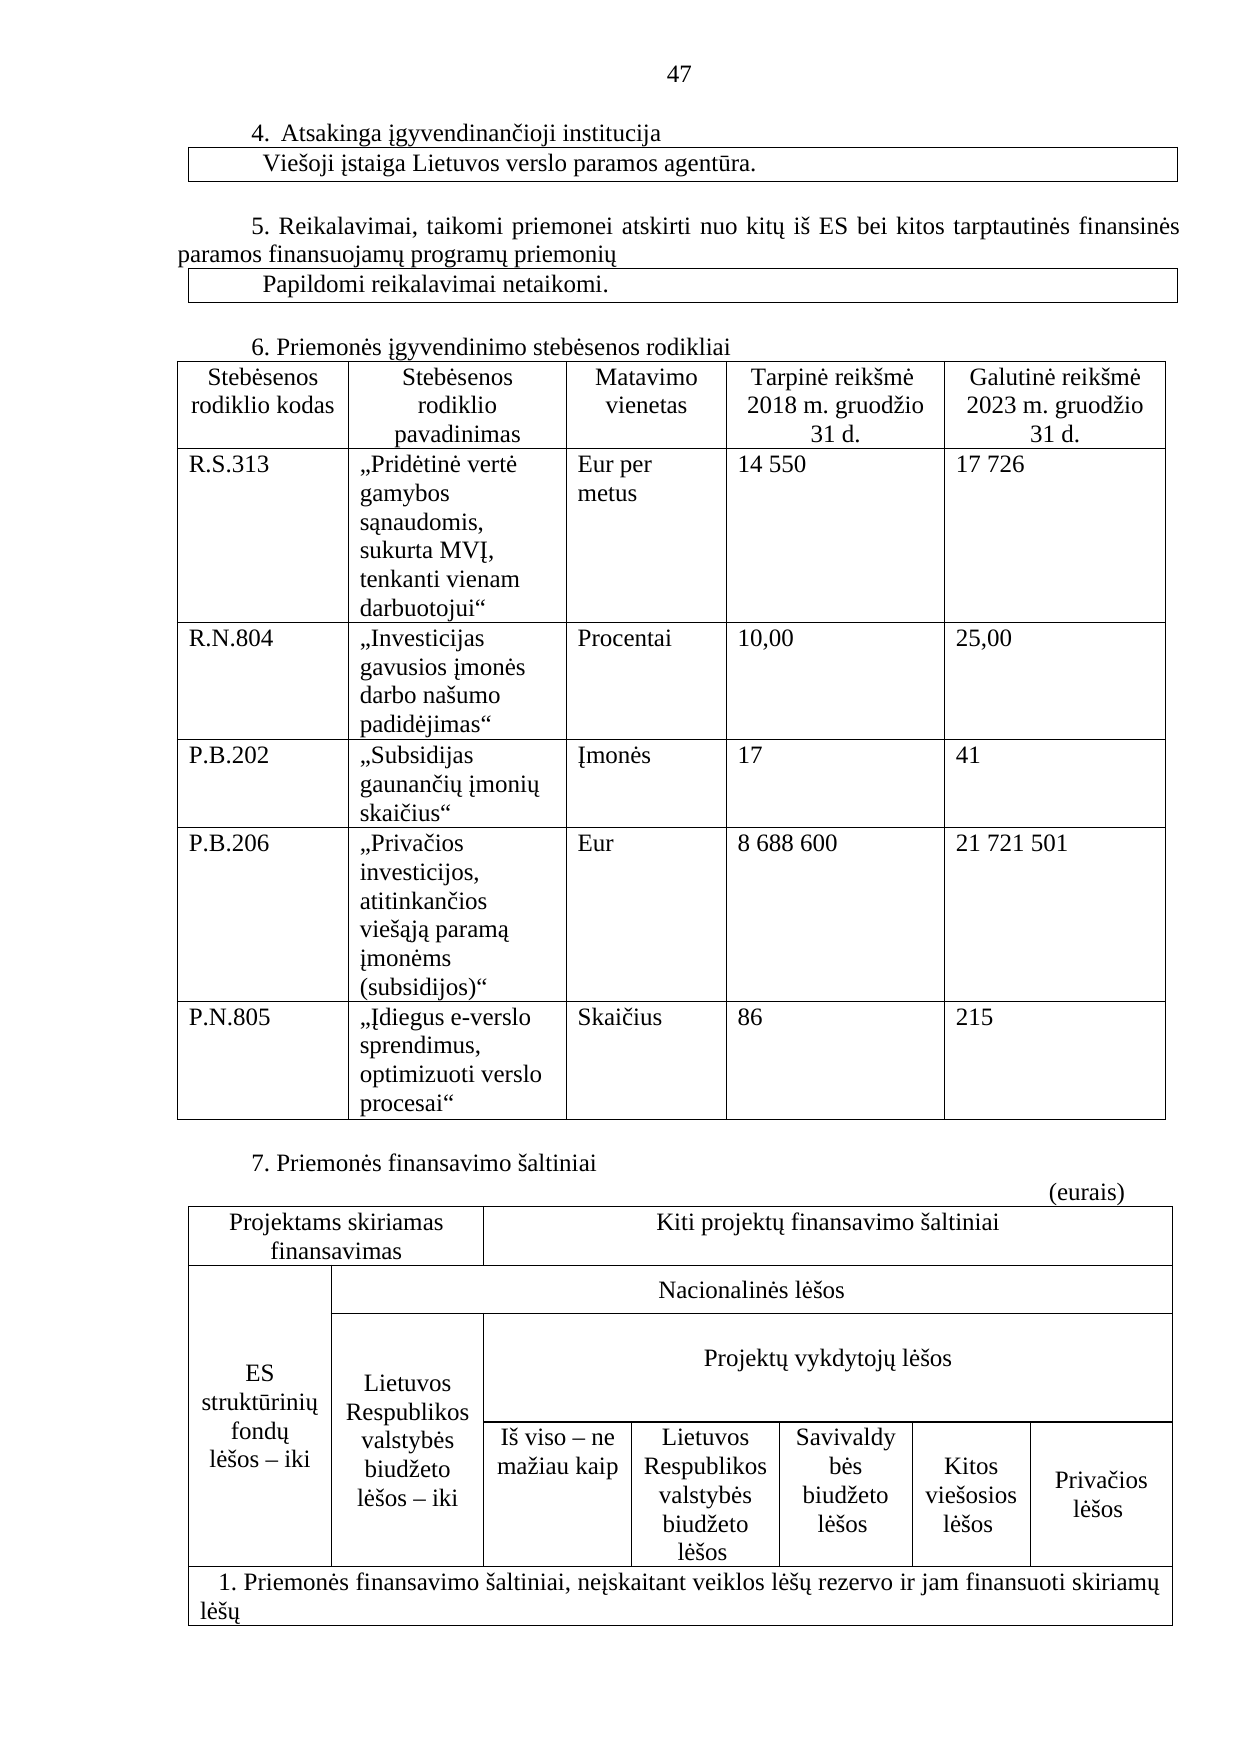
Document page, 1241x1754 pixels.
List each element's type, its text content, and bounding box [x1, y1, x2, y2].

table_cell Eur [567, 828, 726, 1001]
table_cell 21 721 501 [945, 828, 1165, 1001]
text 5. Reikalavimai, taikomi priemonei atskirti nuo kitų iš ES bei kitos tarptautinės finansinės paramos finansuojamų programų priemonių [177, 211, 1181, 268]
table_cell „Subsidijas gaunančių įmonių skaičius“ [349, 740, 566, 827]
table_header Matavimo vienetas [567, 362, 726, 448]
text 4. Atsakinga įgyvendinančioji institucija [251, 118, 1181, 147]
text 6. Priemonės įgyvendinimo stebėsenos rodikliai [177, 332, 1181, 361]
table_header Projektams skiriamas finansavimas [189, 1207, 483, 1264]
table_cell 17 726 [945, 449, 1165, 622]
table_cell P.B.206 [178, 828, 348, 1001]
table_cell 215 [945, 1002, 1165, 1119]
table_cell 1. Priemonės finansavimo šaltiniai, neįskaitant veiklos lėšų rezervo ir jam finansuoti skiriamų lėšų [189, 1567, 1172, 1625]
table_cell 17 [727, 740, 944, 827]
table_cell R.N.804 [178, 623, 348, 739]
text 7. Priemonės finansavimo šaltiniai [251, 1148, 1181, 1177]
table_cell Nacionalinės lėšos [332, 1266, 1172, 1313]
table_cell „Įdiegus e-verslo sprendimus, optimizuoti verslo procesai“ [349, 1002, 566, 1119]
table_cell P.B.202 [178, 740, 348, 827]
table_cell 10,00 [727, 623, 944, 739]
table_cell Projektų vykdytojų lėšos [484, 1314, 1172, 1421]
table_cell Procentai [567, 623, 726, 739]
table_cell 14 550 [727, 449, 944, 622]
table_cell ES struktūrinių fondų lėšos – iki [189, 1266, 331, 1566]
table_cell Savivaldybės biudžeto lėšos [780, 1423, 912, 1566]
table_cell Lietuvos Respublikos valstybės biudžeto lėšos [632, 1423, 779, 1566]
table_cell R.S.313 [178, 449, 348, 622]
table_cell Skaičius [567, 1002, 726, 1119]
table_header Stebėsenos rodiklio kodas [178, 362, 348, 448]
table_header Kiti projektų finansavimo šaltiniai [484, 1207, 1172, 1264]
table_header Tarpinė reikšmė 2018 m. gruodžio 31 d. [727, 362, 944, 448]
table_cell Kitos viešosios lėšos [913, 1423, 1030, 1566]
table_cell Privačios lėšos [1031, 1423, 1172, 1566]
table_cell „Investicijas gavusios įmonės darbo našumo padidėjimas“ [349, 623, 566, 739]
table_cell 41 [945, 740, 1165, 827]
table_header Viešoji įstaiga Lietuvos verslo paramos agentūra. [189, 148, 1177, 181]
table_cell Eur per metus [567, 449, 726, 622]
table_header Galutinė reikšmė 2023 m. gruodžio 31 d. [945, 362, 1165, 448]
table_cell 25,00 [945, 623, 1165, 739]
table_cell „Privačios investicijos, atitinkančios viešąją paramą įmonėms (subsidijos)“ [349, 828, 566, 1001]
table_cell 8 688 600 [727, 828, 944, 1001]
table_cell „Pridėtinė vertė gamybos sąnaudomis, sukurta MVĮ, tenkanti vienam darbuotojui“ [349, 449, 566, 622]
table_cell P.N.805 [178, 1002, 348, 1119]
table_cell Lietuvos Respublikos valstybės biudžeto lėšos – iki [332, 1314, 483, 1566]
table_cell Įmonės [567, 740, 726, 827]
table_header Stebėsenos rodiklio pavadinimas [349, 362, 566, 448]
table_cell 86 [727, 1002, 944, 1119]
table_cell Iš viso – ne mažiau kaip [484, 1423, 631, 1566]
text (eurais) [251, 1177, 1181, 1206]
table_header Papildomi reikalavimai netaikomi. [189, 269, 1177, 302]
